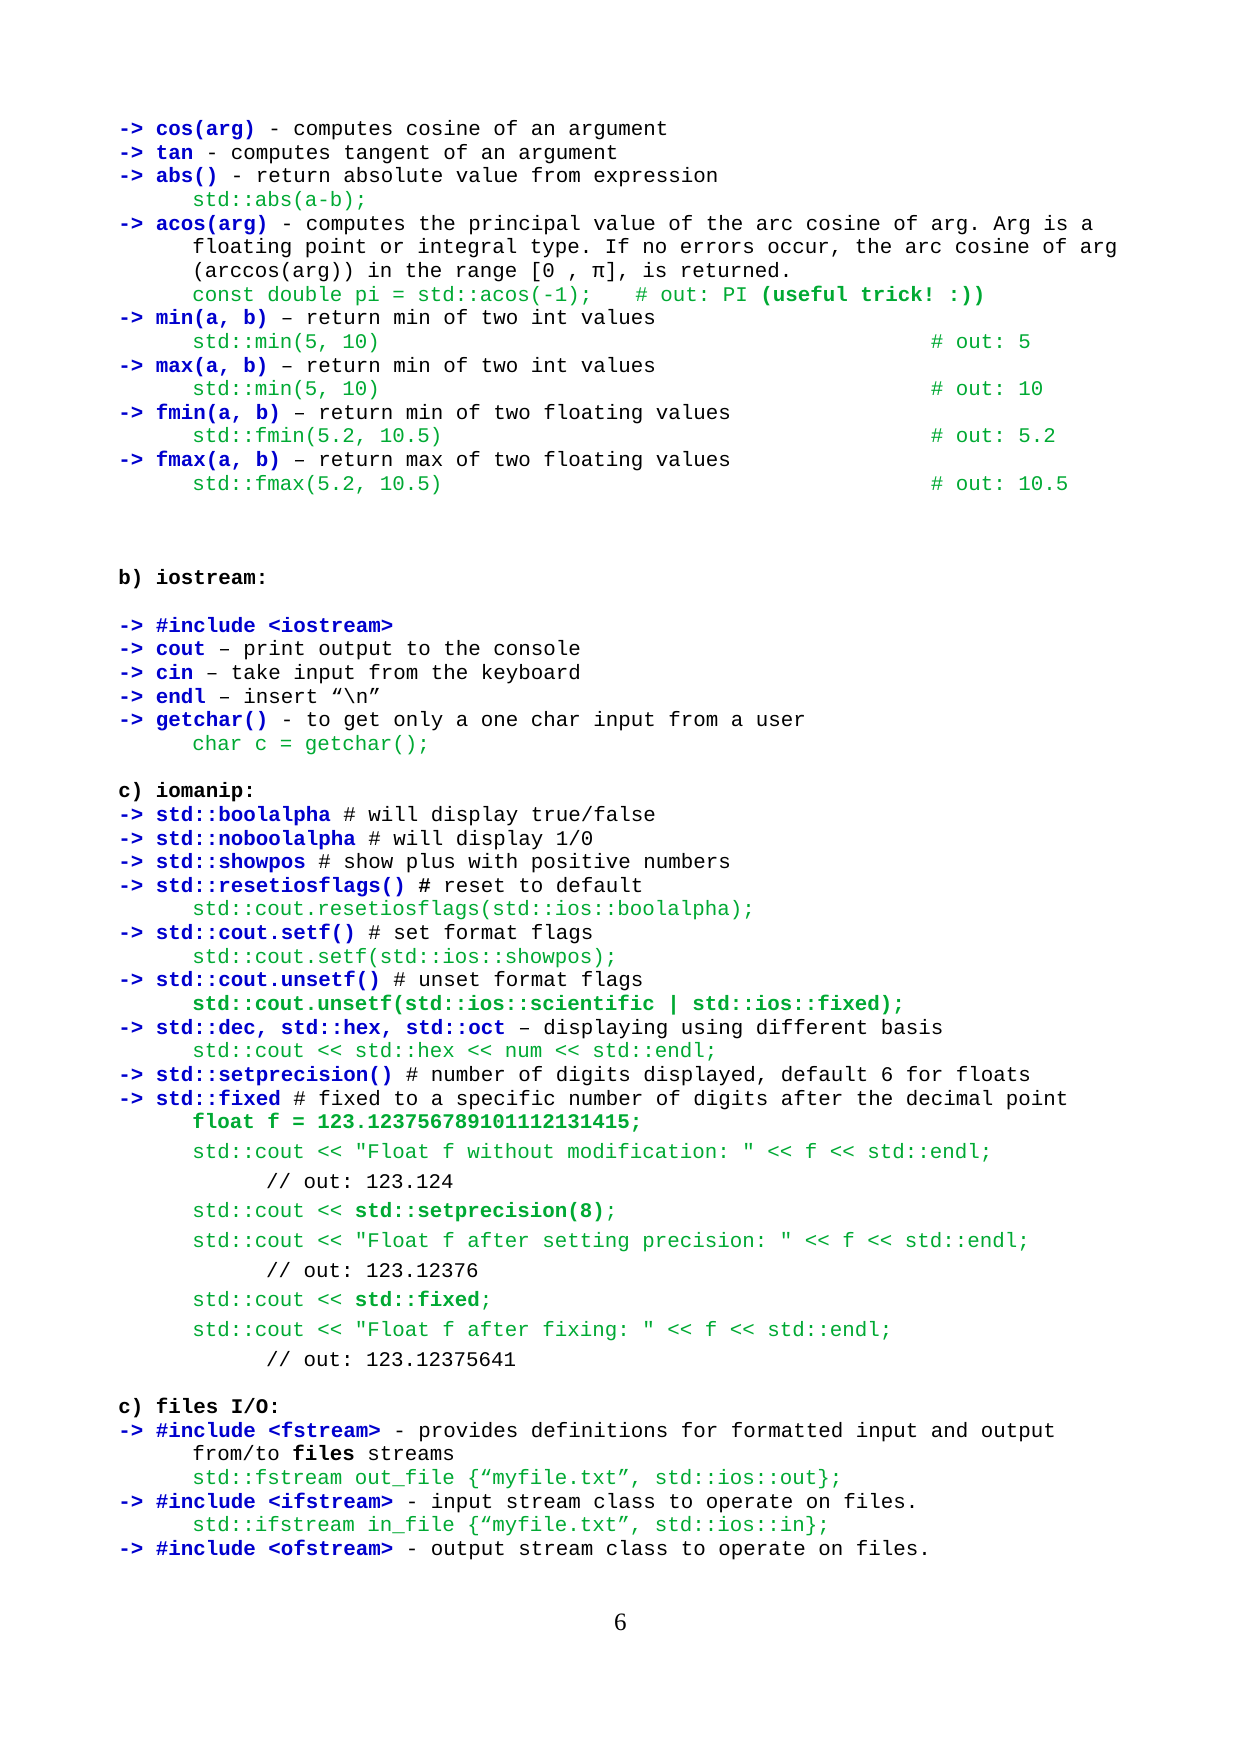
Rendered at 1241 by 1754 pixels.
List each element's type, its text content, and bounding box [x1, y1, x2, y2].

text std::cout << std::fixed; [118, 1283, 1122, 1313]
text -> getchar() - to get only a one char input from a user [118, 709, 1122, 733]
text -> cout – print output to the console [118, 638, 1122, 662]
text std::cout << std::hex << num << std::endl; [118, 1040, 1122, 1064]
text std::cout << "Float f after setting precision: " << f << std::endl; [118, 1224, 1122, 1254]
text -> std::boolalpha # will display true/false [118, 804, 1122, 827]
text -> std::dec, std::hex, std::oct – displaying using different basis [118, 1017, 1122, 1040]
text -> tan - computes tangent of an argument [118, 142, 1122, 165]
text -> endl – insert “\n” [118, 686, 1122, 709]
text std::min(5, 10) # out: 5 [118, 331, 1122, 354]
text -> std::noboolalpha # will display 1/0 [118, 827, 1122, 851]
text -> std::cout.setf() # set format flags [118, 922, 1122, 946]
text std::ifstream in_file {“myfile.txt”, std::ios::in}; -> #include <ofstream> - output stream class to operate on files. [118, 1514, 1122, 1562]
text -> #include <fstream> - provides definitions for formatted input and output from/to files streams [118, 1420, 1122, 1467]
text -> #include <iostream> [118, 615, 1122, 638]
text -> cin – take input from the keyboard [118, 662, 1122, 686]
text // out: 123.12376 [118, 1254, 1122, 1283]
text b) iostream: [118, 567, 1122, 591]
text -> std::setprecision() # number of digits displayed, default 6 for floats [118, 1064, 1122, 1088]
text std::fmax(5.2, 10.5) # out: 10.5 [118, 473, 1122, 496]
text std::min(5, 10) # out: 10 [118, 378, 1122, 402]
text // out: 123.124 [118, 1164, 1122, 1194]
text std::cout << "Float f after fixing: " << f << std::endl; [118, 1313, 1122, 1343]
text -> acos(arg) - computes the principal value of the arc cosine of arg. Arg is a floating point or integral type. If no errors occur, the arc cosine of arg (arccos(arg)) in the range [0 , π], is returned. [118, 213, 1122, 284]
text -> std::fixed # fixed to a specific number of digits after the decimal point [118, 1088, 1122, 1111]
text // out: 123.12375641 [118, 1343, 1122, 1372]
text std::abs(a-b); [118, 189, 1122, 213]
text std::cout.resetiosflags(std::ios::boolalpha); [118, 898, 1122, 922]
text -> std::resetiosflags() # reset to default [118, 875, 1122, 898]
text -> fmin(a, b) – return min of two floating values [118, 402, 1122, 426]
text std::cout << "Float f without modification: " << f << std::endl; [118, 1135, 1122, 1164]
text -> abs() - return absolute value from expression [118, 165, 1122, 189]
text c) files I/O: [118, 1396, 1122, 1420]
text -> fmax(a, b) – return max of two floating values [118, 449, 1122, 473]
text std::fstream out_file {“myfile.txt”, std::ios::out}; [118, 1467, 1122, 1491]
text -> std::showpos # show plus with positive numbers [118, 851, 1122, 875]
text -> max(a, b) – return min of two int values [118, 354, 1122, 378]
text c) iomanip: [118, 780, 1122, 804]
text float f = 123.123756789101112131415; [118, 1111, 1122, 1135]
text std::cout << std::setprecision(8); [118, 1194, 1122, 1224]
text -> cos(arg) - computes cosine of an argument [118, 118, 1122, 142]
text std::cout.unsetf(std::ios::scientific | std::ios::fixed); [118, 993, 1122, 1017]
text -> min(a, b) – return min of two int values [118, 307, 1122, 331]
text -> #include <ifstream> - input stream class to operate on files. [118, 1491, 1122, 1514]
text std::cout.setf(std::ios::showpos); [118, 946, 1122, 969]
text char c = getchar(); [118, 733, 1122, 757]
text -> std::cout.unsetf() # unset format flags [118, 969, 1122, 993]
text const double pi = std::acos(-1); # out: PI (useful trick! :)) [118, 284, 1122, 307]
text std::fmin(5.2, 10.5) # out: 5.2 [118, 426, 1122, 449]
